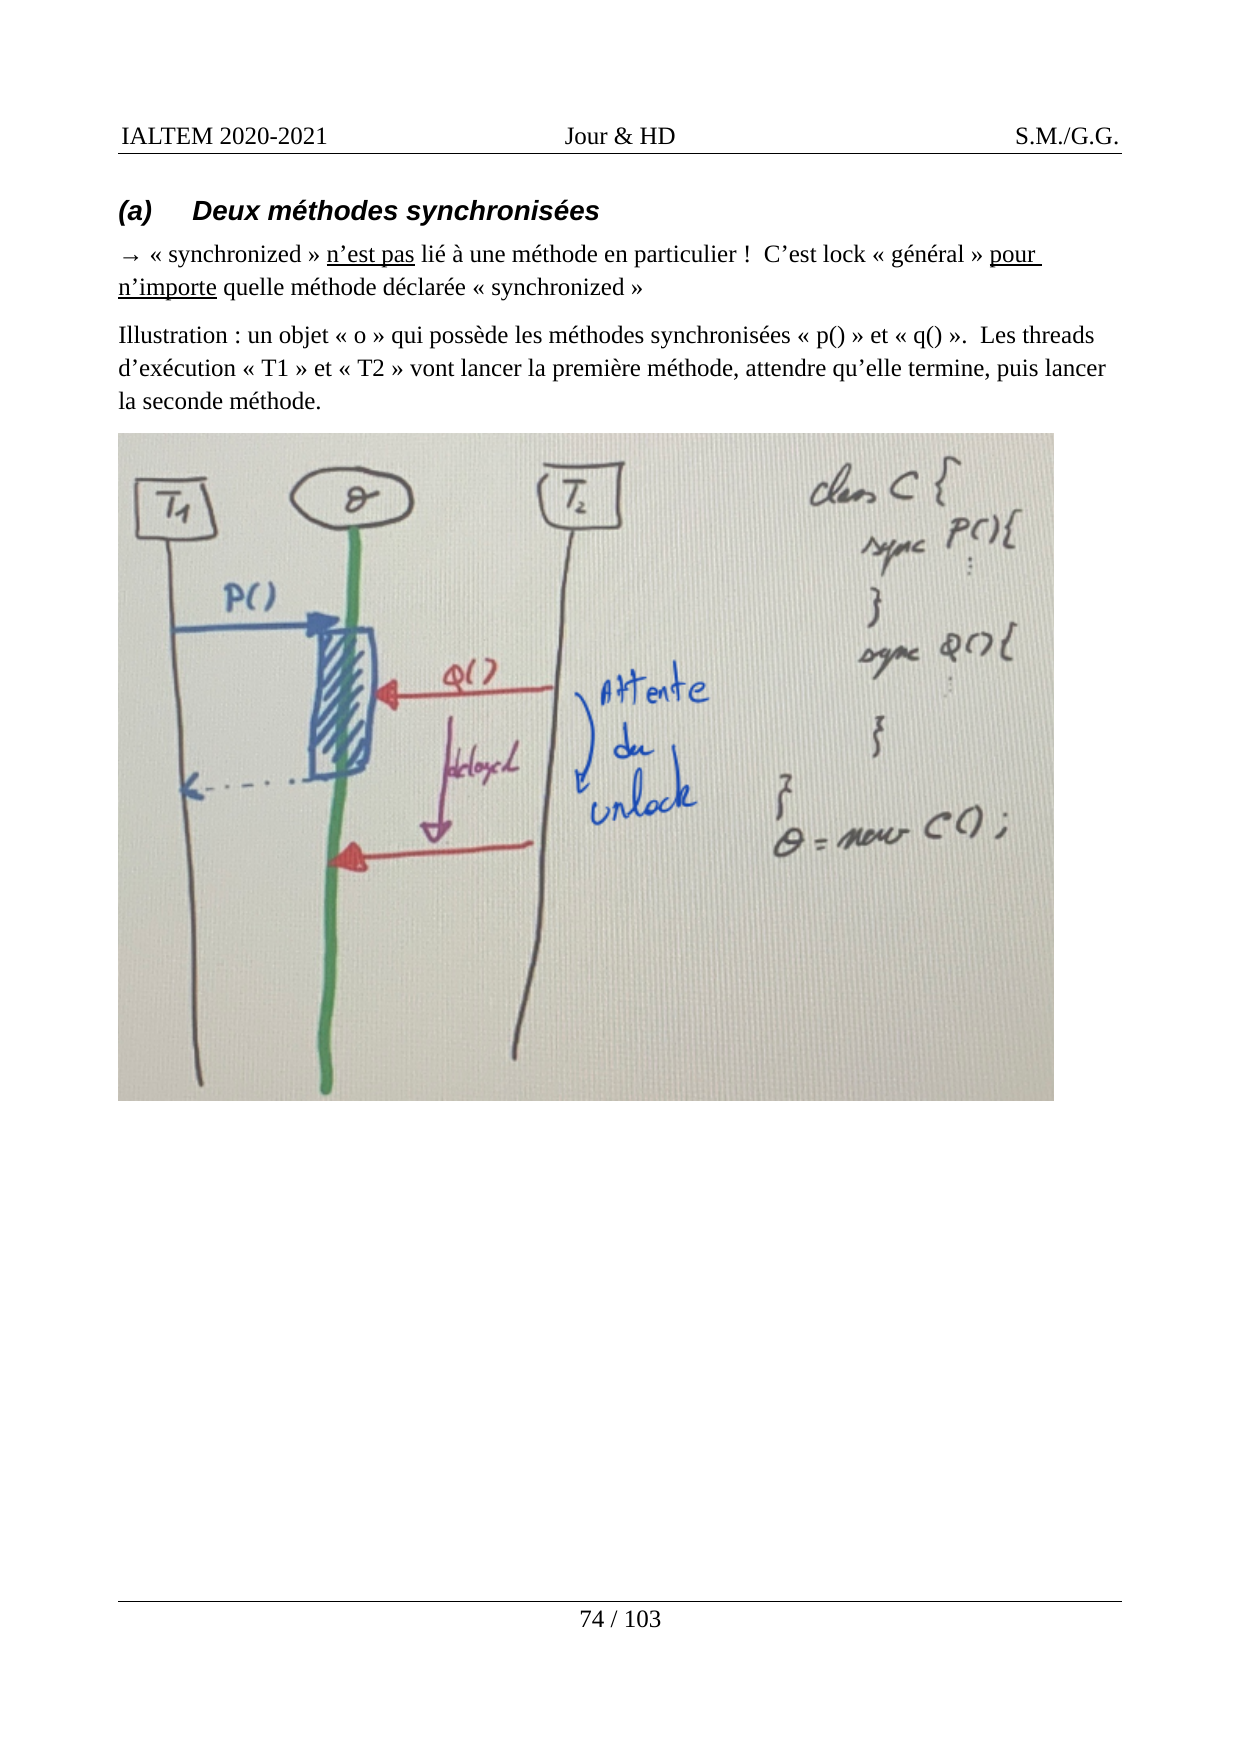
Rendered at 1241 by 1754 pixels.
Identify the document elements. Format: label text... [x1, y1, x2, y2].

picture [118, 433, 1054, 1101]
text → « synchronized » n’est pas lié à une méthode en particulier ! C’est lock « général » pour n’importe quelle méthode déclarée « synchronized » [118, 239, 1122, 301]
subtitle Deux méthodes synchronisées [118, 195, 1122, 227]
text Illustration : un objet « o » qui possède les méthodes synchronisées « p() » et « q() ». Les threads d’exécution « T1 » et « T2 » vont lancer la première méthode, attendre qu’elle termine, puis lancer la seconde méthode. [118, 320, 1122, 414]
